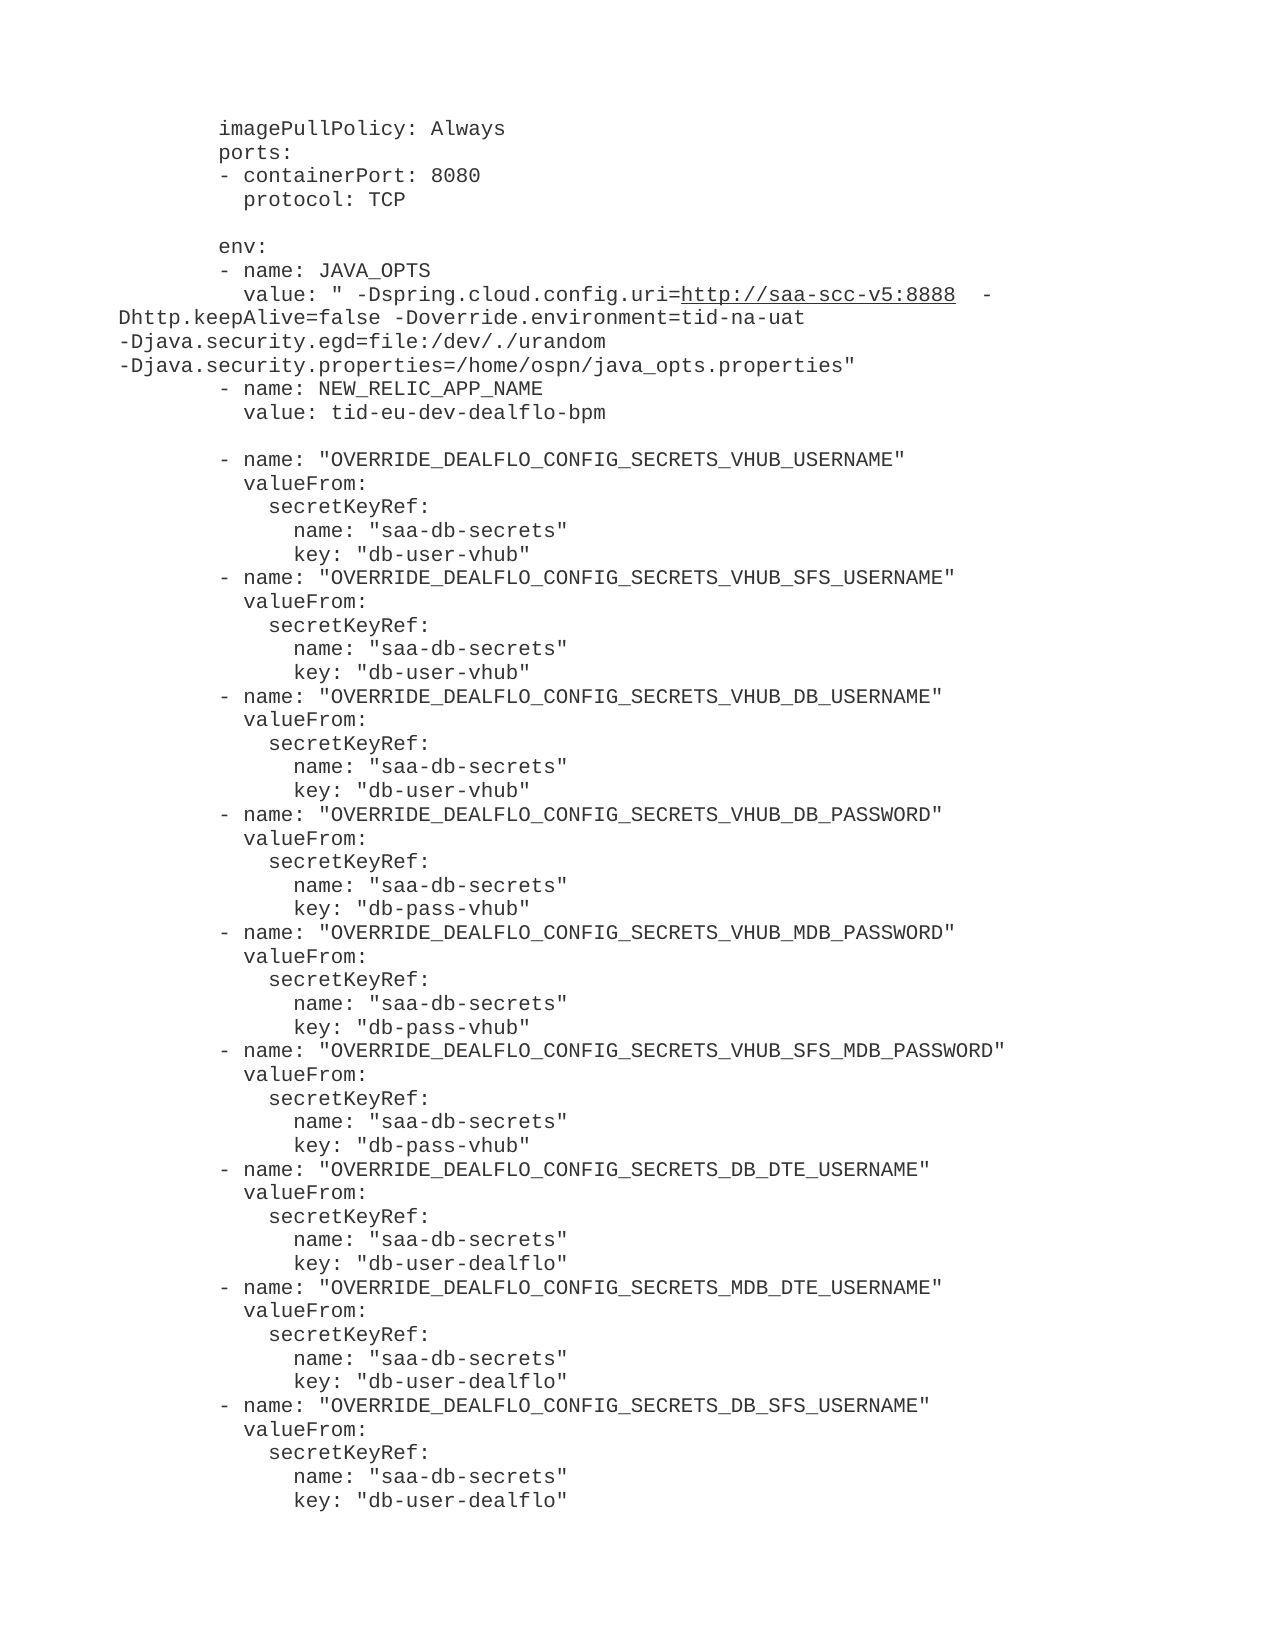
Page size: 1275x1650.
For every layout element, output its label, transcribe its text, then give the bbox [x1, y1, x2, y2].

text key: "db-user-vhub" [118, 662, 1157, 686]
text valueFrom: [118, 827, 1157, 851]
text key: "db-user-vhub" [118, 544, 1157, 567]
text name: "saa-db-secrets" [118, 638, 1157, 662]
text secretKeyRef: [118, 733, 1157, 757]
text - name: "OVERRIDE_DEALFLO_CONFIG_SECRETS_MDB_DTE_USERNAME" [118, 1277, 1157, 1300]
text value: " -Dspring.cloud.config.uri=http://saa-scc-v5:8888 -Dhttp.keepAlive=false -Doverride.environment=tid-na-uat -Djava.security.egd=file:/dev/./urandom -Djava.security.properties=/home/ospn/java_opts.properties" [118, 284, 1157, 378]
text key: "db-pass-vhub" [118, 1135, 1157, 1158]
text name: "saa-db-secrets" [118, 757, 1157, 780]
text key: "db-user-dealflo" [118, 1489, 1157, 1513]
text - name: "OVERRIDE_DEALFLO_CONFIG_SECRETS_VHUB_USERNAME" [118, 449, 1157, 473]
text name: "saa-db-secrets" [118, 520, 1157, 544]
text - name: "OVERRIDE_DEALFLO_CONFIG_SECRETS_VHUB_DB_USERNAME" [118, 686, 1157, 709]
text name: "saa-db-secrets" [118, 1348, 1157, 1371]
text key: "db-user-vhub" [118, 780, 1157, 804]
text secretKeyRef: [118, 1206, 1157, 1229]
text name: "saa-db-secrets" [118, 1466, 1157, 1489]
text - name: "OVERRIDE_DEALFLO_CONFIG_SECRETS_DB_DTE_USERNAME" [118, 1158, 1157, 1182]
text - name: JAVA_OPTS [118, 260, 1157, 284]
text secretKeyRef: [118, 969, 1157, 993]
text name: "saa-db-secrets" [118, 1229, 1157, 1253]
text value: tid-eu-dev-dealflo-bpm [118, 402, 1157, 426]
text - name: "OVERRIDE_DEALFLO_CONFIG_SECRETS_VHUB_SFS_MDB_PASSWORD" [118, 1040, 1157, 1064]
text name: "saa-db-secrets" [118, 875, 1157, 898]
text secretKeyRef: [118, 851, 1157, 875]
text ports: [118, 142, 1157, 165]
text key: "db-user-dealflo" [118, 1253, 1157, 1277]
text - name: "OVERRIDE_DEALFLO_CONFIG_SECRETS_DB_SFS_USERNAME" [118, 1395, 1157, 1419]
text imagePullPolicy: Always [118, 118, 1157, 142]
text - name: "OVERRIDE_DEALFLO_CONFIG_SECRETS_VHUB_MDB_PASSWORD" [118, 922, 1157, 946]
text secretKeyRef: [118, 1088, 1157, 1111]
text name: "saa-db-secrets" [118, 1111, 1157, 1135]
text valueFrom: [118, 1419, 1157, 1442]
text protocol: TCP [118, 189, 1157, 213]
text - containerPort: 8080 [118, 165, 1157, 189]
text key: "db-user-dealflo" [118, 1371, 1157, 1395]
text secretKeyRef: [118, 1442, 1157, 1466]
text key: "db-pass-vhub" [118, 898, 1157, 922]
text - name: "OVERRIDE_DEALFLO_CONFIG_SECRETS_VHUB_DB_PASSWORD" [118, 804, 1157, 827]
text secretKeyRef: [118, 496, 1157, 520]
text key: "db-pass-vhub" [118, 1017, 1157, 1040]
text env: [118, 236, 1157, 260]
text valueFrom: [118, 1182, 1157, 1206]
text name: "saa-db-secrets" [118, 993, 1157, 1017]
text - name: NEW_RELIC_APP_NAME [118, 378, 1157, 402]
text valueFrom: [118, 473, 1157, 496]
text valueFrom: [118, 591, 1157, 615]
text secretKeyRef: [118, 615, 1157, 638]
text valueFrom: [118, 946, 1157, 969]
text - name: "OVERRIDE_DEALFLO_CONFIG_SECRETS_VHUB_SFS_USERNAME" [118, 567, 1157, 591]
text valueFrom: [118, 1300, 1157, 1324]
text valueFrom: [118, 709, 1157, 733]
text valueFrom: [118, 1064, 1157, 1088]
text secretKeyRef: [118, 1324, 1157, 1348]
